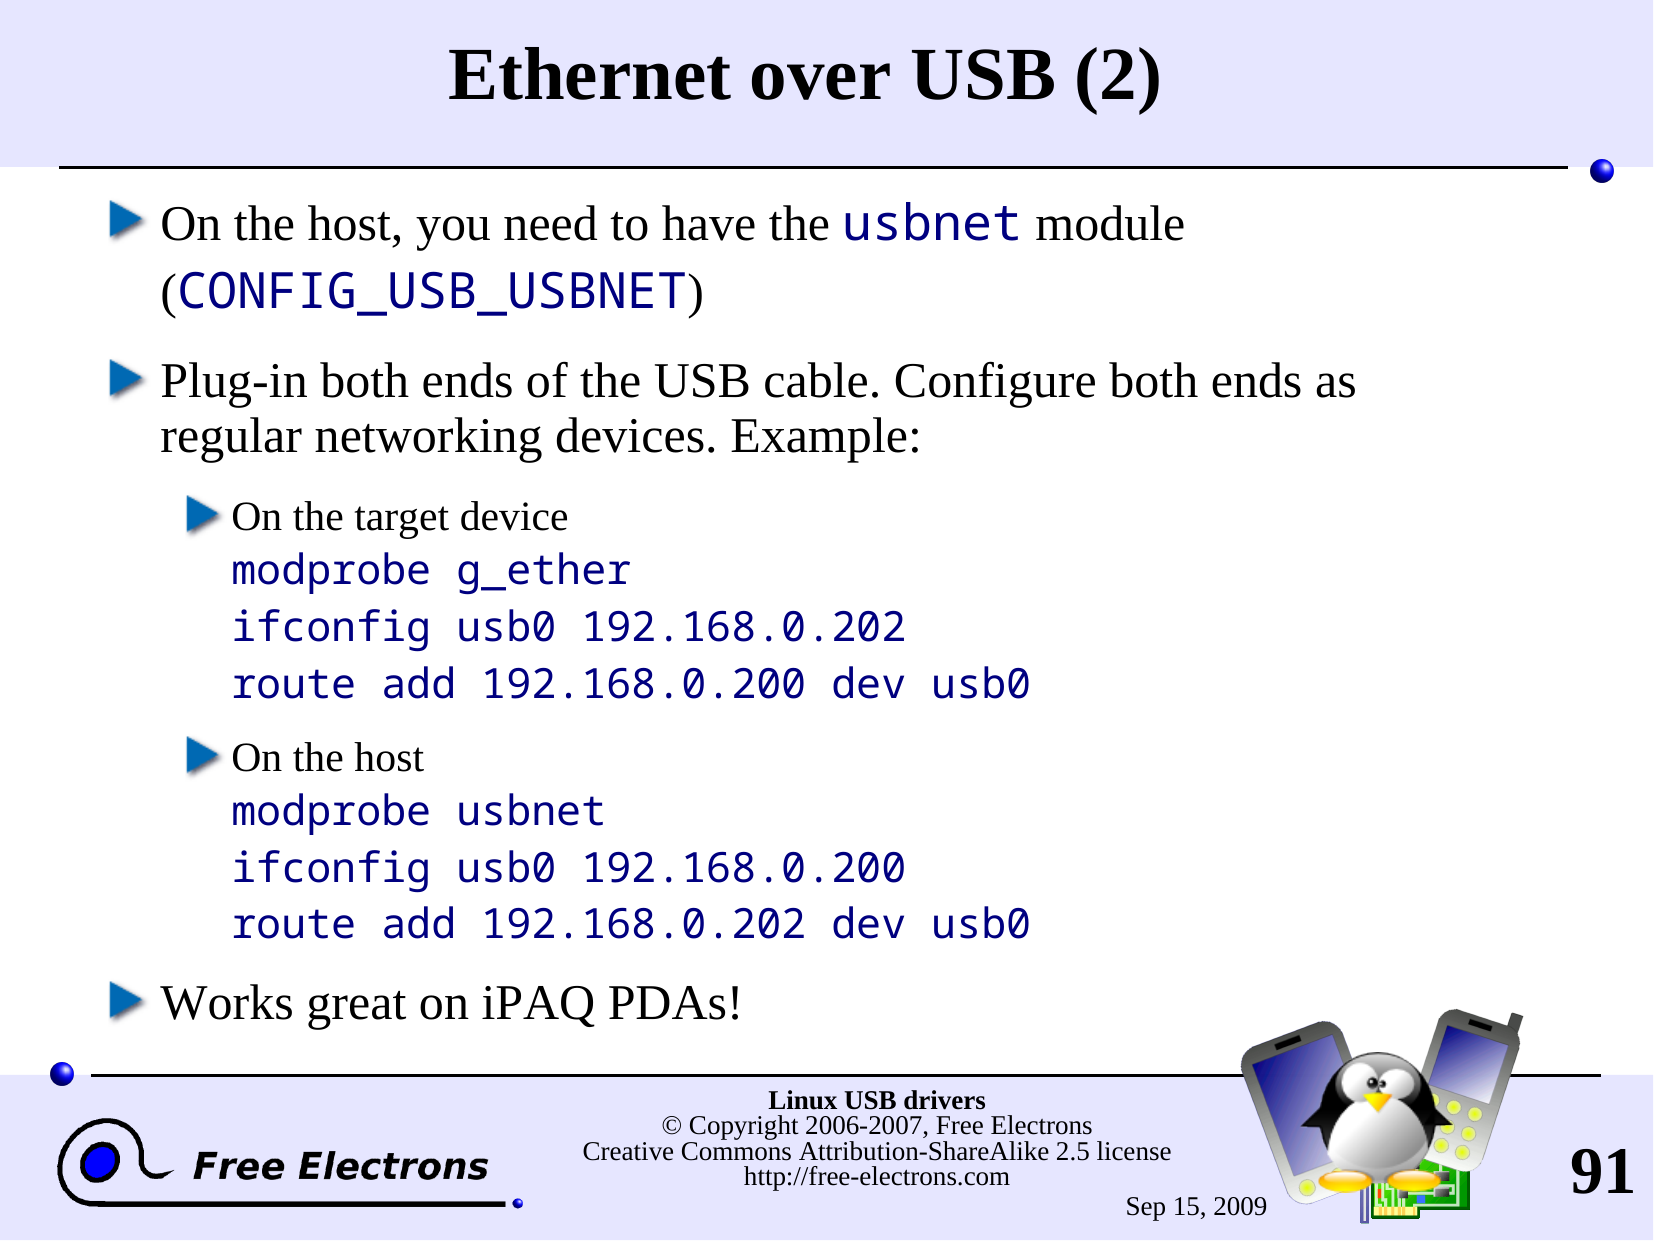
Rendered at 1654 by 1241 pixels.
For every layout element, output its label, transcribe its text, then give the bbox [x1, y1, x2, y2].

picture [50, 1107, 527, 1216]
picture [1226, 1002, 1538, 1241]
list On the host, you need to have the usbnet module (CONFIG_USB_USBNET) Plug-in both ends of the USB cable. Configure both ends as regular networking devices. Example: On the target device modprobe g_ether ifconfig usb0 192.168.0.202 route add 192.168.0.200 dev usb0 On the host modprobe usbnet ifconfig usb0 192.168.0.200 route add 192.168.0.202 dev usb0 Works great on iPAQ PDAs! [89, 187, 1502, 1054]
title Ethernet over USB (2) [60, 12, 1551, 138]
